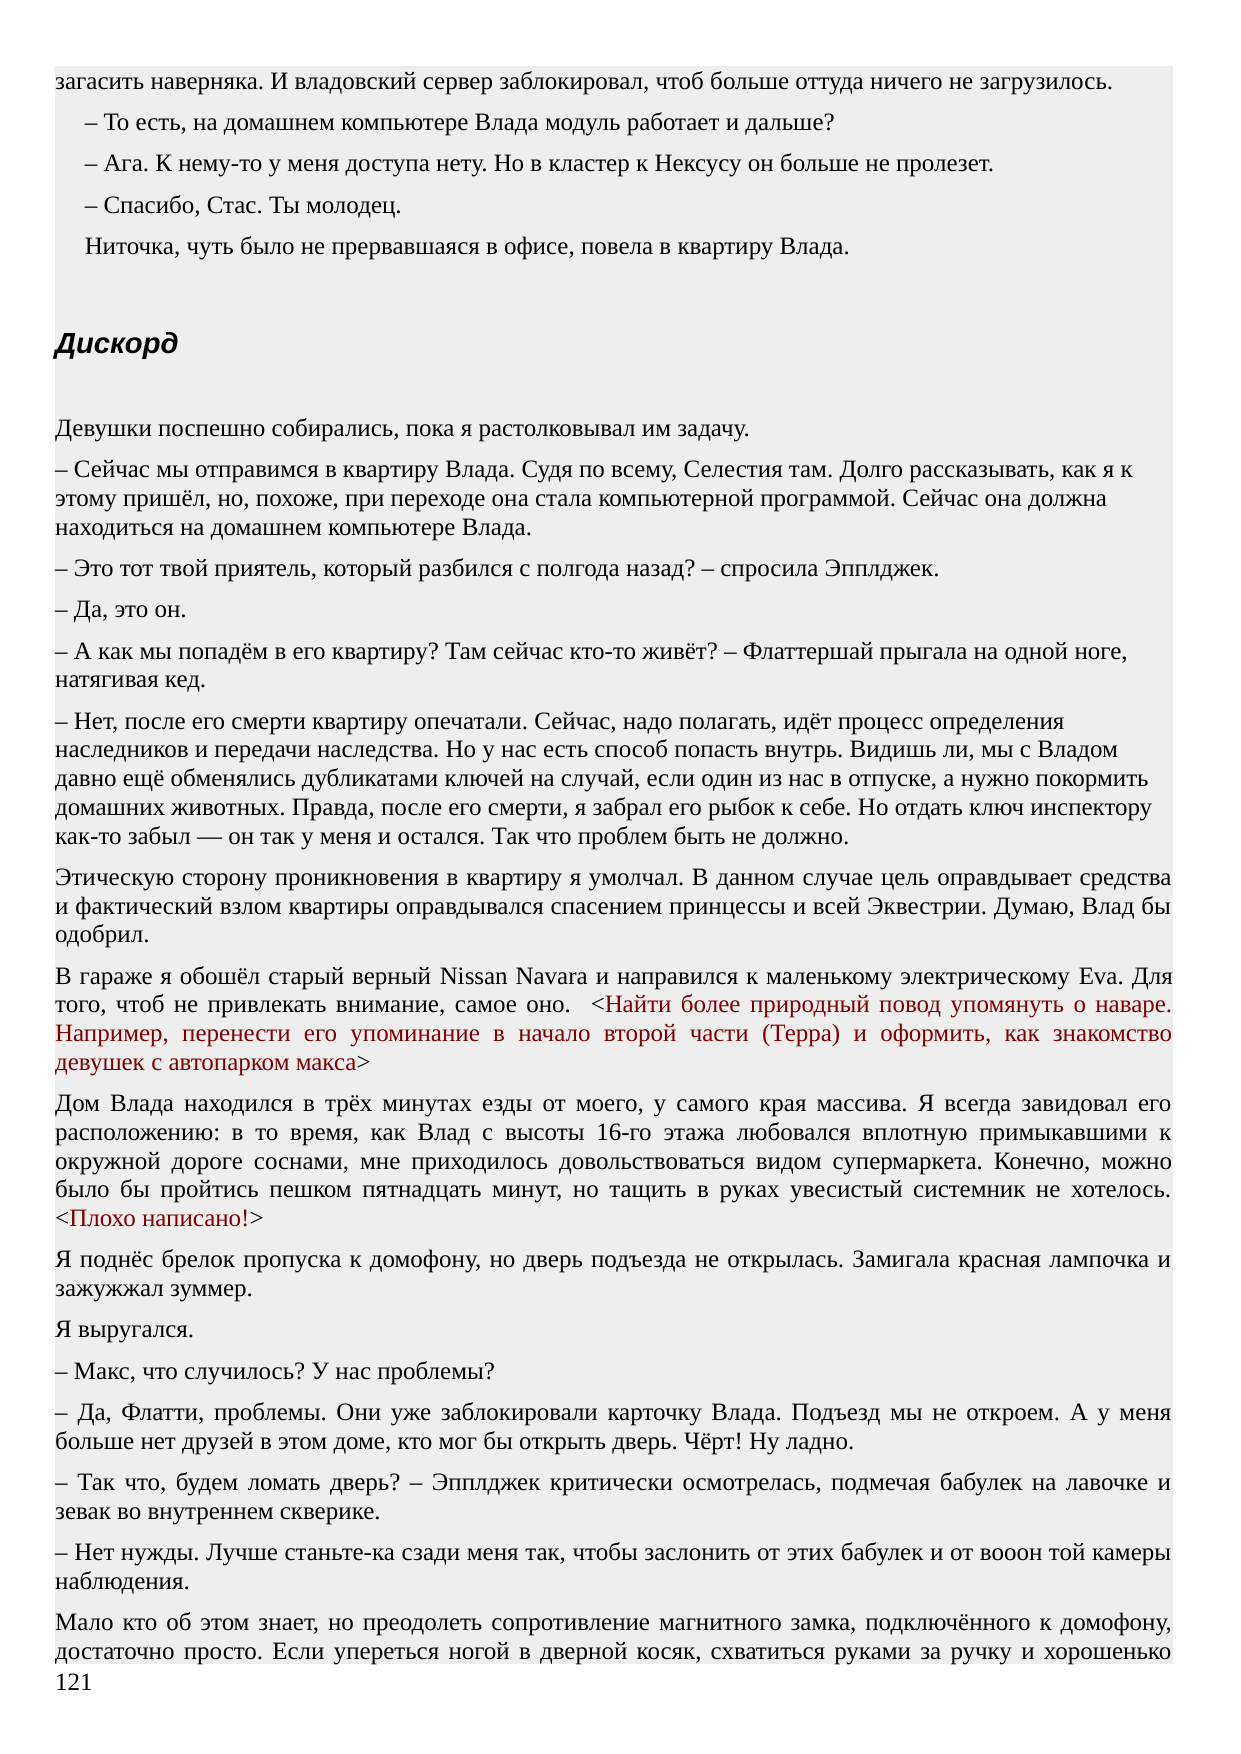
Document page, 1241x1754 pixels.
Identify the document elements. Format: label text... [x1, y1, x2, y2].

text – А как мы попадём в его квартиру? Там сейчас кто-то живёт? – Флаттершай прыгала на одной ноге, натягивая кед. [55, 636, 1173, 693]
text – Это тот твой приятель, который разбился с полгода назад? – спросила Эпплджек. [55, 553, 1173, 582]
text Девушки поспешно собирались, пока я растолковывал им задачу. [55, 413, 1173, 442]
subtitle Дискорд [55, 326, 1173, 359]
text – Так что, будем ломать дверь? – Эпплджек критически осмотрелась, подмечая бабулек на лавочке и зевак во внутреннем скверике. [55, 1467, 1173, 1524]
list Мало кто об этом знает, но преодолеть сопротивление магнитного замка, подключённого к домофону, достаточно просто. Если упереться ногой в дверной косяк, схватиться руками за ручку и хорошенько [55, 1607, 1173, 1664]
text Ниточка, чуть было не прервавшаяся в офисе, повела в квартиру Влада. [55, 231, 1173, 260]
text – Да, это он. [55, 594, 1173, 623]
text – Да, Флатти, проблемы. Они уже заблокировали карточку Влада. Подъезд мы не откроем. А у меня больше нет друзей в этом доме, кто мог бы открыть дверь. Чёрт! Ну ладно. [55, 1397, 1173, 1454]
text – Нет, после его смерти квартиру опечатали. Сейчас, надо полагать, идёт процесс определения наследников и передачи наследства. Но у нас есть способ попасть внутрь. Видишь ли, мы с Владом давно ещё обменялись дубликатами ключей на случай, если один из нас в отпуске, а нужно покормить домашних животных. Правда, после его смерти, я забрал его рыбок к себе. Но отдать ключ инспектору как-то забыл — он так у меня и остался. Так что проблем быть не должно. [55, 706, 1173, 849]
text Я выругался. [55, 1314, 1173, 1343]
text – То есть, на домашнем компьютере Влада модуль работает и дальше? [55, 107, 1173, 136]
text Дом Влада находился в трёх минутах езды от моего, у самого края массива. Я всегда завидовал его расположению: в то время, как Влад с высоты 16-го этажа любовался вплотную примыкавшими к окружной дороге соснами, мне приходилось довольствоваться видом супермаркета. Конечно, можно было бы пройтись пешком пятнадцать минут, но тащить в руках увесистый системник не хотелось. <Плохо написано!> [55, 1088, 1173, 1232]
text В гараже я обошёл старый верный Nissan Navara и направился к маленькому электрическому Eva. Для того, чтоб не привлекать внимание, самое оно. <Найти более природный повод упомянуть о наваре. Например, перенести его упоминание в начало второй части (Терра) и оформить, как знакомство девушек с автопарком макса> [55, 961, 1173, 1076]
text – Нет нужды. Лучше станьте-ка сзади меня так, чтобы заслонить от этих бабулек и от вооон той камеры наблюдения. [55, 1537, 1173, 1594]
text Этическую сторону проникновения в квартиру я умолчал. В данном случае цель оправдывает средства и фактический взлом квартиры оправдывался спасением принцессы и всей Эквестрии. Думаю, Влад бы одобрил. [55, 862, 1173, 948]
text – Ага. К нему-то у меня доступа нету. Но в кластер к Нексусу он больше не пролезет. [55, 148, 1173, 177]
text – Сейчас мы отправимся в квартиру Влада. Судя по всему, Селестия там. Долго рассказывать, как я к этому пришёл, но, похоже, при переходе она стала компьютерной программой. Сейчас она должна находиться на домашнем компьютере Влада. [55, 454, 1173, 541]
text – Макс, что случилось? У нас проблемы? [55, 1356, 1173, 1384]
text загасить наверняка. И владовский сервер заблокировал, чтоб больше оттуда ничего не загрузилось. [55, 66, 1173, 95]
text – Спасибо, Стас. Ты молодец. [55, 190, 1173, 218]
text Я поднёс брелок пропуска к домофону, но дверь подъезда не открылась. Замигала красная лампочка и зажужжал зуммер. [55, 1244, 1173, 1302]
